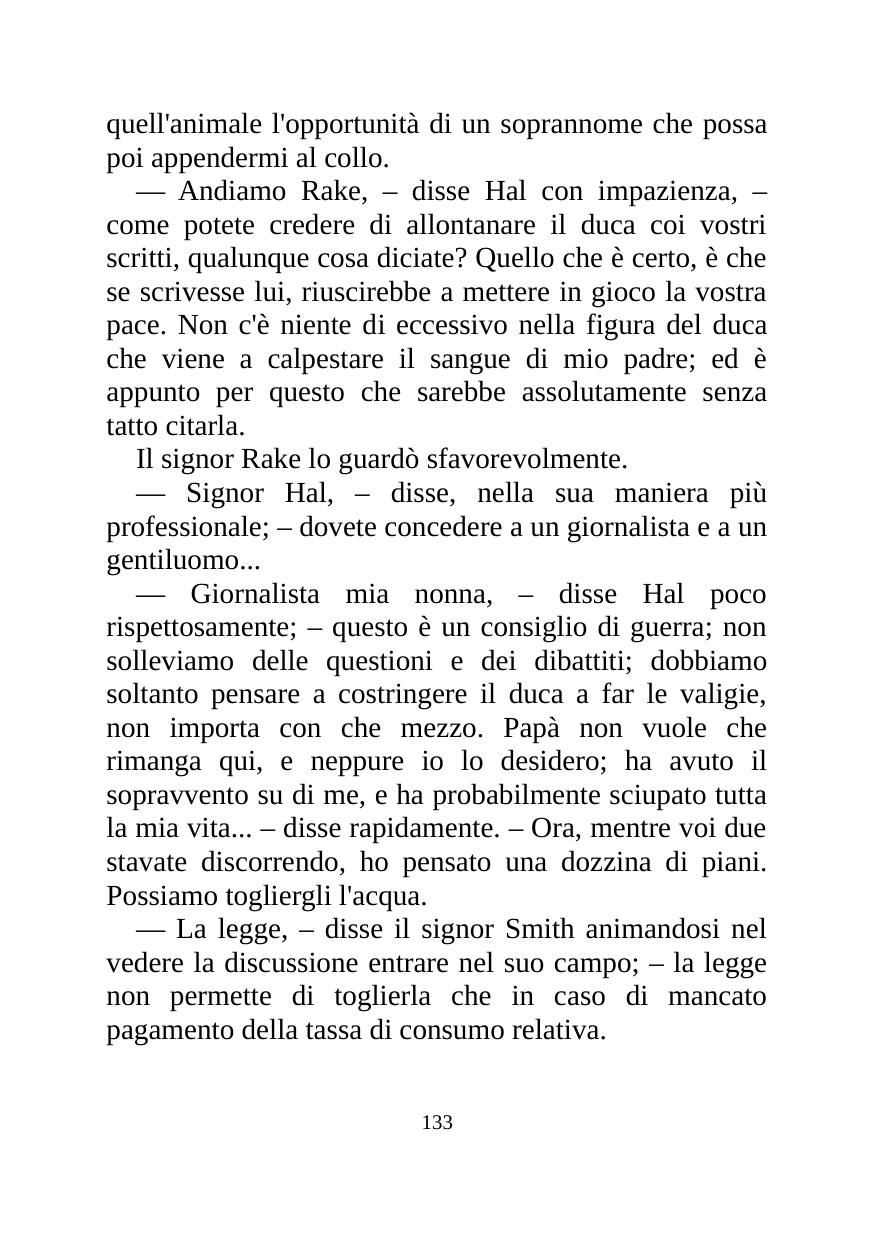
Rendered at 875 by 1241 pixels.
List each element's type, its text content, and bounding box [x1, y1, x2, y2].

text — La legge, – disse il signor Smith animandosi nel vedere la discussione entrare nel suo campo; – la legge non permette di toglierla che in caso di mancato pagamento della tassa di consumo relativa. [106, 911, 768, 1045]
text — Giornalista mia nonna, – disse Hal poco rispettosamente; – questo è un consiglio di guerra; non solleviamo delle questioni e dei dibattiti; dobbiamo soltanto pensare a costringere il duca a far le valigie, non importa con che mezzo. Papà non vuole che rimanga qui, e neppure io lo desidero; ha avuto il sopravvento su di me, e ha probabilmente sciupato tutta la mia vita... – disse rapidamente. – Ora, mentre voi due stavate discorrendo, ho pensato una dozzina di piani. Possiamo togliergli l'acqua. [106, 576, 768, 911]
text Il signor Rake lo guardò sfavorevolmente. [106, 442, 768, 475]
text — Andiamo Rake, – disse Hal con impazienza, – come potete credere di allontanare il duca coi vostri scritti, qualunque cosa diciate? Quello che è certo, è che se scrivesse lui, riuscirebbe a mettere in gioco la vostra pace. Non c'è niente di eccessivo nella figura del duca che viene a calpestare il sangue di mio padre; ed è appunto per questo che sarebbe assolutamente senza tatto citarla. [106, 173, 768, 442]
text — Signor Hal, – disse, nella sua maniera più professionale; – dovete concedere a un giornalista e a un gentiluomo... [106, 475, 768, 576]
text quell'animale l'opportunità di un soprannome che possa poi appendermi al collo. [106, 106, 768, 173]
